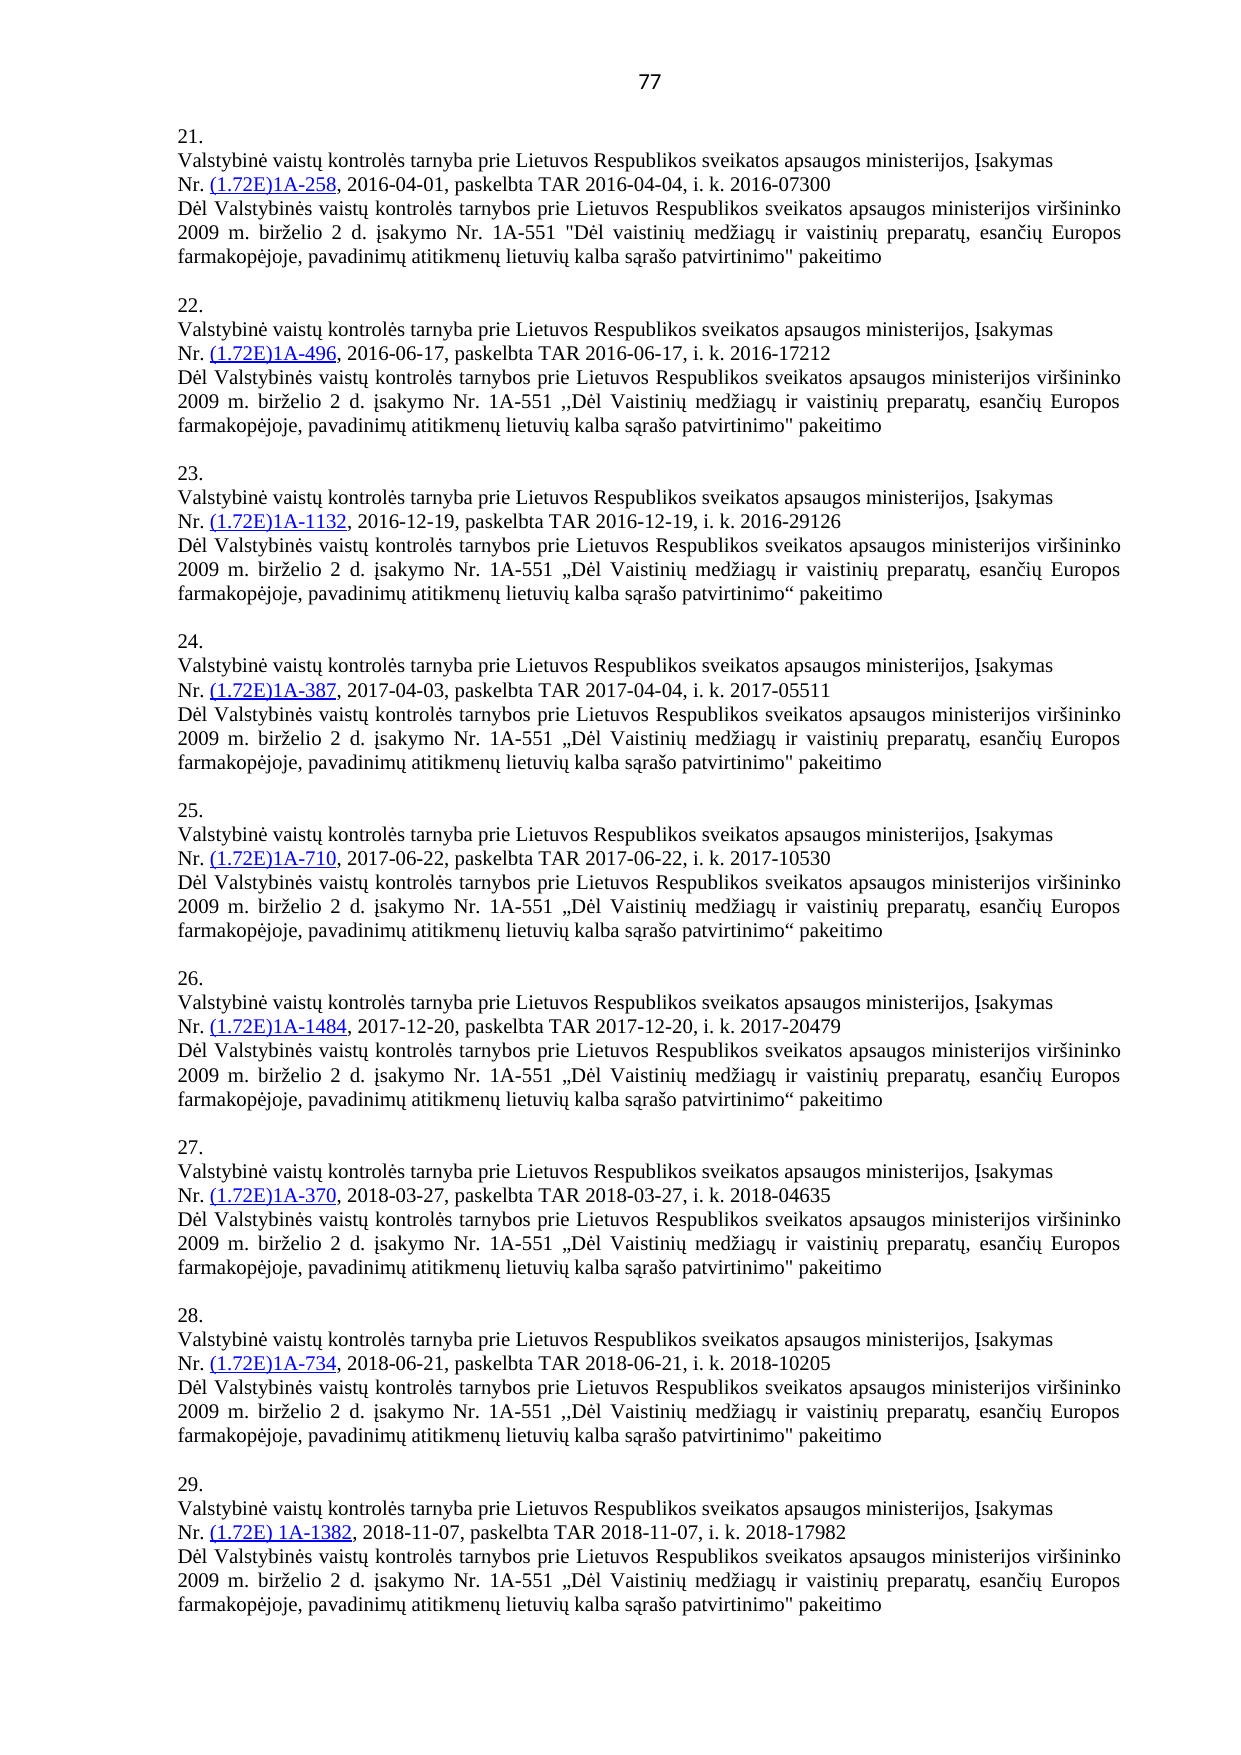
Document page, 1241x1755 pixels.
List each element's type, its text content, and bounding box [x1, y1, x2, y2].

text 24. [177, 629, 1122, 653]
text Nr. (1.72E)1A-370, 2018-03-27, paskelbta TAR 2018-03-27, i. k. 2018-04635 [177, 1183, 1122, 1207]
text Nr. (1.72E)1A-734, 2018-06-21, paskelbta TAR 2018-06-21, i. k. 2018-10205 [177, 1351, 1122, 1375]
text 28. [177, 1303, 1122, 1327]
text Valstybinė vaistų kontrolės tarnyba prie Lietuvos Respublikos sveikatos apsaugos ministerijos, Įsakymas [177, 822, 1122, 846]
text Nr. (1.72E)1A-1484, 2017-12-20, paskelbta TAR 2017-12-20, i. k. 2017-20479 [177, 1014, 1122, 1038]
text Dėl Valstybinės vaistų kontrolės tarnybos prie Lietuvos Respublikos sveikatos apsaugos ministerijos viršininko 2009 m. birželio 2 d. įsakymo Nr. 1A-551 ,,Dėl Vaistinių medžiagų ir vaistinių preparatų, esančių Europos farmakopėjoje, pavadinimų atitikmenų lietuvių kalba sąrašo patvirtinimo" pakeitimo [177, 365, 1122, 437]
text Dėl Valstybinės vaistų kontrolės tarnybos prie Lietuvos Respublikos sveikatos apsaugos ministerijos viršininko 2009 m. birželio 2 d. įsakymo Nr. 1A-551 „Dėl Vaistinių medžiagų ir vaistinių preparatų, esančių Europos farmakopėjoje, pavadinimų atitikmenų lietuvių kalba sąrašo patvirtinimo" pakeitimo [177, 702, 1122, 774]
text Valstybinė vaistų kontrolės tarnyba prie Lietuvos Respublikos sveikatos apsaugos ministerijos, Įsakymas [177, 653, 1122, 677]
text 27. [177, 1135, 1122, 1159]
text Valstybinė vaistų kontrolės tarnyba prie Lietuvos Respublikos sveikatos apsaugos ministerijos, Įsakymas [177, 1327, 1122, 1351]
text Valstybinė vaistų kontrolės tarnyba prie Lietuvos Respublikos sveikatos apsaugos ministerijos, Įsakymas [177, 148, 1122, 172]
text Dėl Valstybinės vaistų kontrolės tarnybos prie Lietuvos Respublikos sveikatos apsaugos ministerijos viršininko 2009 m. birželio 2 d. įsakymo Nr. 1A-551 „Dėl Vaistinių medžiagų ir vaistinių preparatų, esančių Europos farmakopėjoje, pavadinimų atitikmenų lietuvių kalba sąrašo patvirtinimo“ pakeitimo [177, 1038, 1122, 1111]
text 22. [177, 292, 1122, 317]
text Dėl Valstybinės vaistų kontrolės tarnybos prie Lietuvos Respublikos sveikatos apsaugos ministerijos viršininko 2009 m. birželio 2 d. įsakymo Nr. 1A-551 „Dėl Vaistinių medžiagų ir vaistinių preparatų, esančių Europos farmakopėjoje, pavadinimų atitikmenų lietuvių kalba sąrašo patvirtinimo" pakeitimo [177, 1544, 1122, 1616]
text Nr. (1.72E)1A-710, 2017-06-22, paskelbta TAR 2017-06-22, i. k. 2017-10530 [177, 846, 1122, 870]
text Valstybinė vaistų kontrolės tarnyba prie Lietuvos Respublikos sveikatos apsaugos ministerijos, Įsakymas [177, 317, 1122, 341]
text 29. [177, 1472, 1122, 1496]
text 21. [177, 124, 1122, 148]
text Nr. (1.72E)1A-258, 2016-04-01, paskelbta TAR 2016-04-04, i. k. 2016-07300 [177, 172, 1122, 196]
text 25. [177, 798, 1122, 822]
text Dėl Valstybinės vaistų kontrolės tarnybos prie Lietuvos Respublikos sveikatos apsaugos ministerijos viršininko 2009 m. birželio 2 d. įsakymo Nr. 1A-551 „Dėl Vaistinių medžiagų ir vaistinių preparatų, esančių Europos farmakopėjoje, pavadinimų atitikmenų lietuvių kalba sąrašo patvirtinimo" pakeitimo [177, 1207, 1122, 1279]
text Dėl Valstybinės vaistų kontrolės tarnybos prie Lietuvos Respublikos sveikatos apsaugos ministerijos viršininko 2009 m. birželio 2 d. įsakymo Nr. 1A-551 „Dėl Vaistinių medžiagų ir vaistinių preparatų, esančių Europos farmakopėjoje, pavadinimų atitikmenų lietuvių kalba sąrašo patvirtinimo“ pakeitimo [177, 533, 1122, 605]
text Nr. (1.72E)1A-387, 2017-04-03, paskelbta TAR 2017-04-04, i. k. 2017-05511 [177, 677, 1122, 702]
text Nr. (1.72E) 1A-1382, 2018-11-07, paskelbta TAR 2018-11-07, i. k. 2018-17982 [177, 1520, 1122, 1544]
text 26. [177, 966, 1122, 990]
text Valstybinė vaistų kontrolės tarnyba prie Lietuvos Respublikos sveikatos apsaugos ministerijos, Įsakymas [177, 990, 1122, 1014]
text Valstybinė vaistų kontrolės tarnyba prie Lietuvos Respublikos sveikatos apsaugos ministerijos, Įsakymas [177, 1159, 1122, 1183]
text Valstybinė vaistų kontrolės tarnyba prie Lietuvos Respublikos sveikatos apsaugos ministerijos, Įsakymas [177, 485, 1122, 509]
text Nr. (1.72E)1A-1132, 2016-12-19, paskelbta TAR 2016-12-19, i. k. 2016-29126 [177, 509, 1122, 533]
text Dėl Valstybinės vaistų kontrolės tarnybos prie Lietuvos Respublikos sveikatos apsaugos ministerijos viršininko 2009 m. birželio 2 d. įsakymo Nr. 1A-551 ,,Dėl Vaistinių medžiagų ir vaistinių preparatų, esančių Europos farmakopėjoje, pavadinimų atitikmenų lietuvių kalba sąrašo patvirtinimo" pakeitimo [177, 1375, 1122, 1447]
text Dėl Valstybinės vaistų kontrolės tarnybos prie Lietuvos Respublikos sveikatos apsaugos ministerijos viršininko 2009 m. birželio 2 d. įsakymo Nr. 1A-551 „Dėl Vaistinių medžiagų ir vaistinių preparatų, esančių Europos farmakopėjoje, pavadinimų atitikmenų lietuvių kalba sąrašo patvirtinimo“ pakeitimo [177, 870, 1122, 942]
text 23. [177, 461, 1122, 485]
text Nr. (1.72E)1A-496, 2016-06-17, paskelbta TAR 2016-06-17, i. k. 2016-17212 [177, 341, 1122, 365]
text Valstybinė vaistų kontrolės tarnyba prie Lietuvos Respublikos sveikatos apsaugos ministerijos, Įsakymas [177, 1496, 1122, 1520]
text Dėl Valstybinės vaistų kontrolės tarnybos prie Lietuvos Respublikos sveikatos apsaugos ministerijos viršininko 2009 m. birželio 2 d. įsakymo Nr. 1A-551 "Dėl vaistinių medžiagų ir vaistinių preparatų, esančių Europos farmakopėjoje, pavadinimų atitikmenų lietuvių kalba sąrašo patvirtinimo" pakeitimo [177, 196, 1122, 268]
